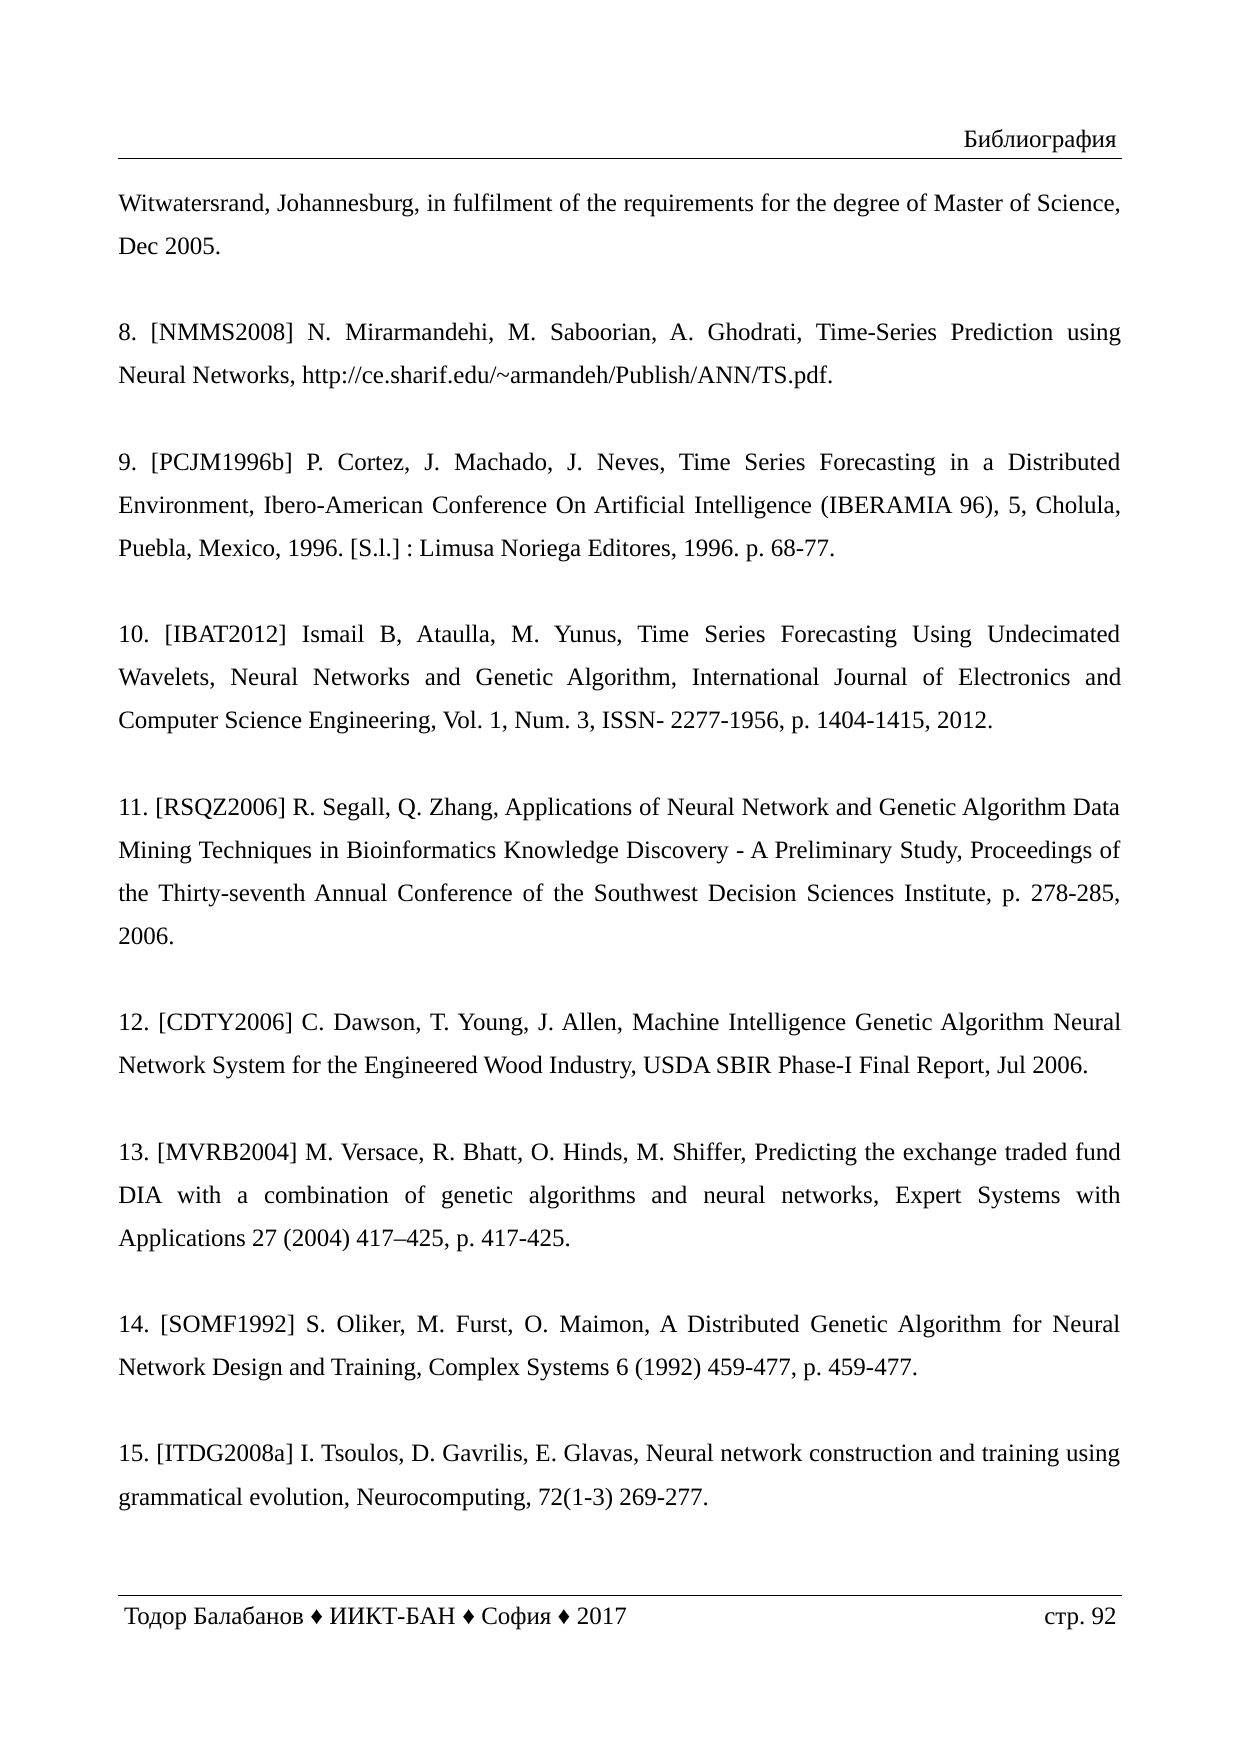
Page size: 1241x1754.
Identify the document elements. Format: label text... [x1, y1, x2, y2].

text 8. [NMMS2008] N. Mirarmandehi, M. Saboorian, A. Ghodrati, Time-Series Prediction using Neural Networks, http://ce.sharif.edu/~armandeh/Publish/ANN/TS.pdf. [118, 317, 1122, 389]
text 15. [ITDG2008a] I. Tsoulos, D. Gavrilis, E. Glavas, Neural network construction and training using grammatical evolution, Neurocomputing, 72(1-3) 269-277. [118, 1438, 1122, 1510]
text 14. [SOMF1992] S. Oliker, M. Furst, O. Maimon, A Distributed Genetic Algorithm for Neural Network Design and Training, Complex Systems 6 (1992) 459-477, p. 459-477. [118, 1309, 1122, 1381]
text 9. [PCJM1996b] P. Cortez, J. Machado, J. Neves, Time Series Forecasting in a Distributed Environment, Ibero-American Conference On Artificial Intelligence (IBERAMIA 96), 5, Cholula, Puebla, Mexico, 1996. [S.l.] : Limusa Noriega Editores, 1996. p. 68-77. [118, 447, 1122, 562]
text Witwatersrand, Johannesburg, in fulfilment of the requirements for the degree of Master of Science, Dec 2005. [118, 188, 1122, 260]
text 10. [IBAT2012] Ismail B, Ataulla, M. Yunus, Time Series Forecasting Using Undecimated Wavelets, Neural Networks and Genetic Algorithm, International Journal of Electronics and Computer Science Engineering, Vol. 1, Num. 3, ISSN- 2277-1956, p. 1404-1415, 2012. [118, 619, 1122, 734]
text 12. [CDTY2006] C. Dawson, T. Young, J. Allen, Machine Intelligence Genetic Algorithm Neural Network System for the Engineered Wood Industry, USDA SBIR Phase-I Final Report, Jul 2006. [118, 1007, 1122, 1079]
text 13. [MVRB2004] M. Versace, R. Bhatt, O. Hinds, M. Shiffer, Predicting the exchange traded fund DIA with a combination of genetic algorithms and neural networks, Expert Systems with Applications 27 (2004) 417–425, p. 417-425. [118, 1137, 1122, 1252]
text 11. [RSQZ2006] R. Segall, Q. Zhang, Applications of Neural Network and Genetic Algorithm Data Mining Techniques in Bioinformatics Knowledge Discovery - A Preliminary Study, Proceedings of the Thirty-seventh Annual Conference of the Southwest Decision Sciences Institute, p. 278-285, 2006. [118, 792, 1122, 950]
